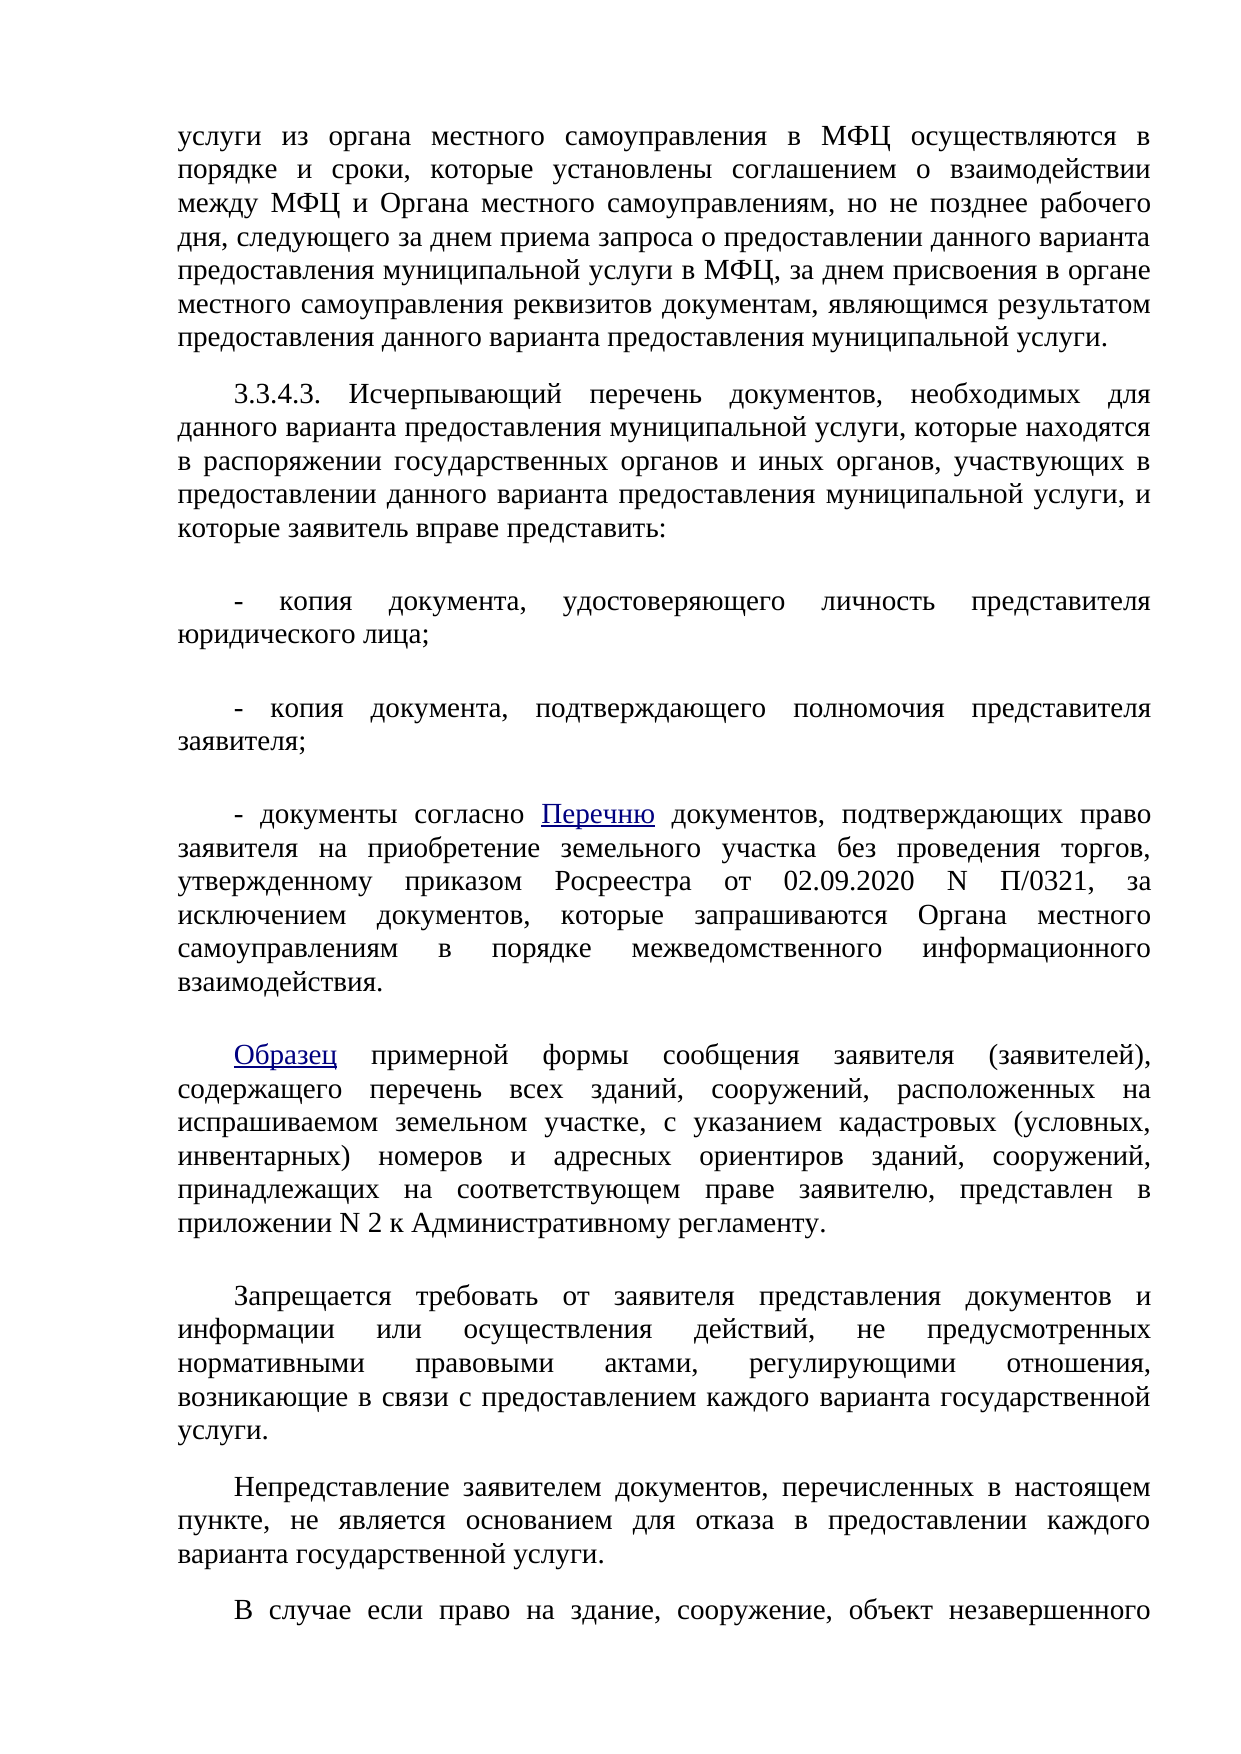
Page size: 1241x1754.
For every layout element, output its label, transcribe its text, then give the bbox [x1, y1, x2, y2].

text - документы согласно Перечню документов, подтверждающих право заявителя на приобретение земельного участка без проведения торгов, утвержденному приказом Росреестра от 02.09.2020 N П/0321, за исключением документов, которые запрашиваются Органа местного самоуправлениям в порядке межведомственного информационного взаимодействия. [177, 796, 1152, 998]
text услуги из органа местного самоуправления в МФЦ осуществляются в порядке и сроки, которые установлены соглашением о взаимодействии между МФЦ и Органа местного самоуправлениям, но не позднее рабочего дня, следующего за днем приема запроса о предоставлении данного варианта предоставления муниципальной услуги в МФЦ, за днем присвоения в органе местного самоуправления реквизитов документам, являющимся результатом предоставления данного варианта предоставления муниципальной услуги. [177, 118, 1152, 353]
text Непредставление заявителем документов, перечисленных в настоящем пункте, не является основанием для отказа в предоставлении каждого варианта государственной услуги. [177, 1469, 1152, 1569]
text 3.3.4.3. Исчерпывающий перечень документов, необходимых для данного варианта предоставления муниципальной услуги, которые находятся в распоряжении государственных органов и иных органов, участвующих в предоставлении данного варианта предоставления муниципальной услуги, и которые заявитель вправе представить: [177, 376, 1152, 543]
text В случае если право на здание, сооружение, объект незавершенного [177, 1592, 1152, 1626]
text - копия документа, удостоверяющего личность представителя юридического лица; [177, 583, 1152, 650]
text - копия документа, подтверждающего полномочия представителя заявителя; [177, 690, 1152, 757]
text Запрещается требовать от заявителя представления документов и информации или осуществления действий, не предусмотренных нормативными правовыми актами, регулирующими отношения, возникающие в связи с предоставлением каждого варианта государственной услуги. [177, 1278, 1152, 1446]
text Образец примерной формы сообщения заявителя (заявителей), содержащего перечень всех зданий, сооружений, расположенных на испрашиваемом земельном участке, с указанием кадастровых (условных, инвентарных) номеров и адресных ориентиров зданий, сооружений, принадлежащих на соответствующем праве заявителю, представлен в приложении N 2 к Административному регламенту. [177, 1037, 1152, 1238]
